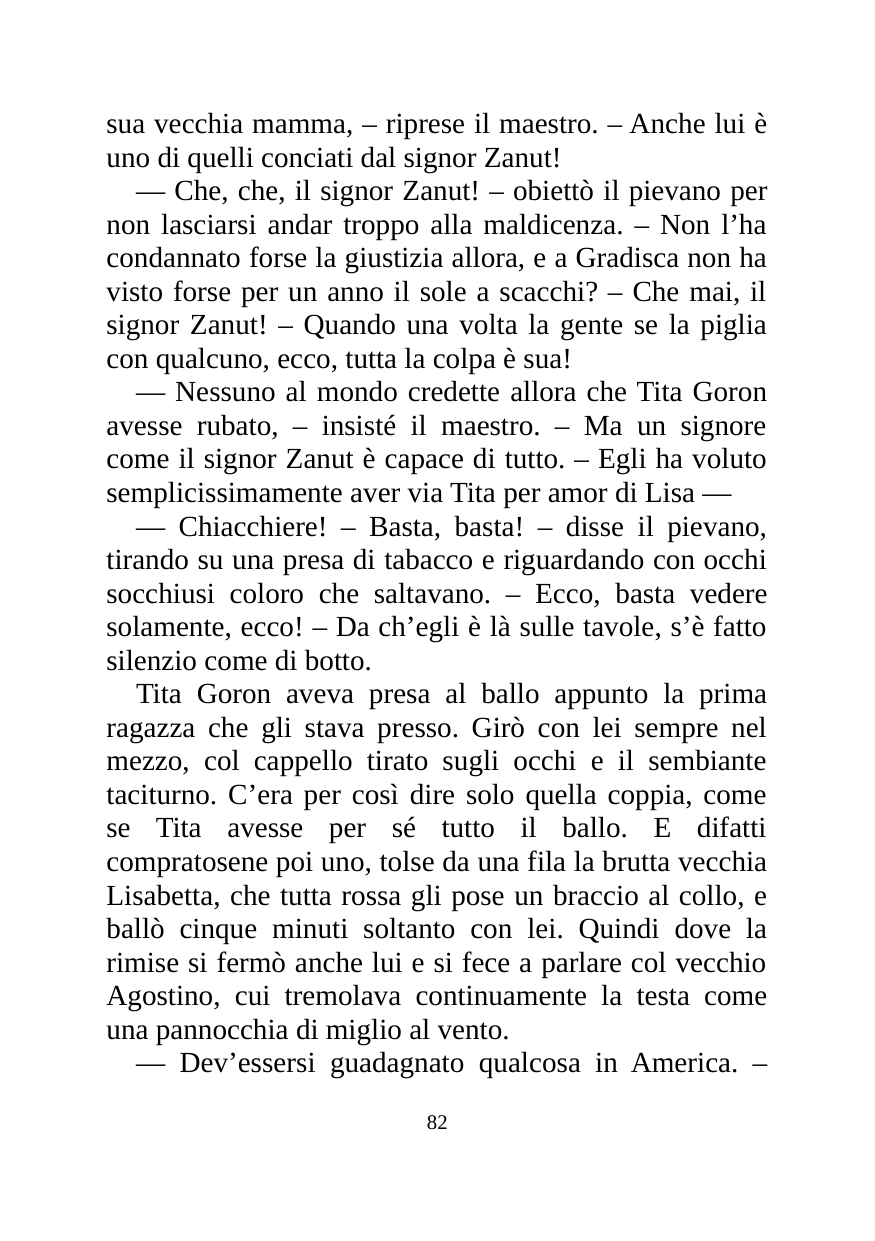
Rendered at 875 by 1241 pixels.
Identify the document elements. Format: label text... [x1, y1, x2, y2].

text — Dev’essersi guadagnato qualcosa in America. – [106, 1045, 768, 1079]
text — Chiacchiere! – Basta, basta! – disse il pievano, tirando su una presa di tabacco e riguardando con occhi socchiusi coloro che saltavano. – Ecco, basta vedere solamente, ecco! – Da ch’egli è là sulle tavole, s’è fatto silenzio come di botto. [106, 509, 768, 676]
text — Che, che, il signor Zanut! – obiettò il pievano per non lasciarsi andar troppo alla maldicenza. – Non l’ha condannato forse la giustizia allora, e a Gradisca non ha visto forse per un anno il sole a scacchi? – Che mai, il signor Zanut! – Quando una volta la gente se la piglia con qualcuno, ecco, tutta la colpa è sua! [106, 173, 768, 374]
text sua vecchia mamma, – riprese il maestro. – Anche lui è uno di quelli conciati dal signor Zanut! [106, 106, 768, 173]
text — Nessuno al mondo credette allora che Tita Goron avesse rubato, – insisté il maestro. – Ma un signore come il signor Zanut è capace di tutto. – Egli ha voluto semplicissimamente aver via Tita per amor di Lisa — [106, 374, 768, 509]
text Tita Goron aveva presa al ballo appunto la prima ragazza che gli stava presso. Girò con lei sempre nel mezzo, col cappello tirato sugli occhi e il sembiante taciturno. C’era per così dire solo quella coppia, come se Tita avesse per sé tutto il ballo. E difatti compratosene poi uno, tolse da una fila la brutta vecchia Lisabetta, che tutta rossa gli pose un braccio al collo, e ballò cinque minuti soltanto con lei. Quindi dove la rimise si fermò anche lui e si fece a parlare col vecchio Agostino, cui tremolava continuamente la testa come una pannocchia di miglio al vento. [106, 676, 768, 1045]
